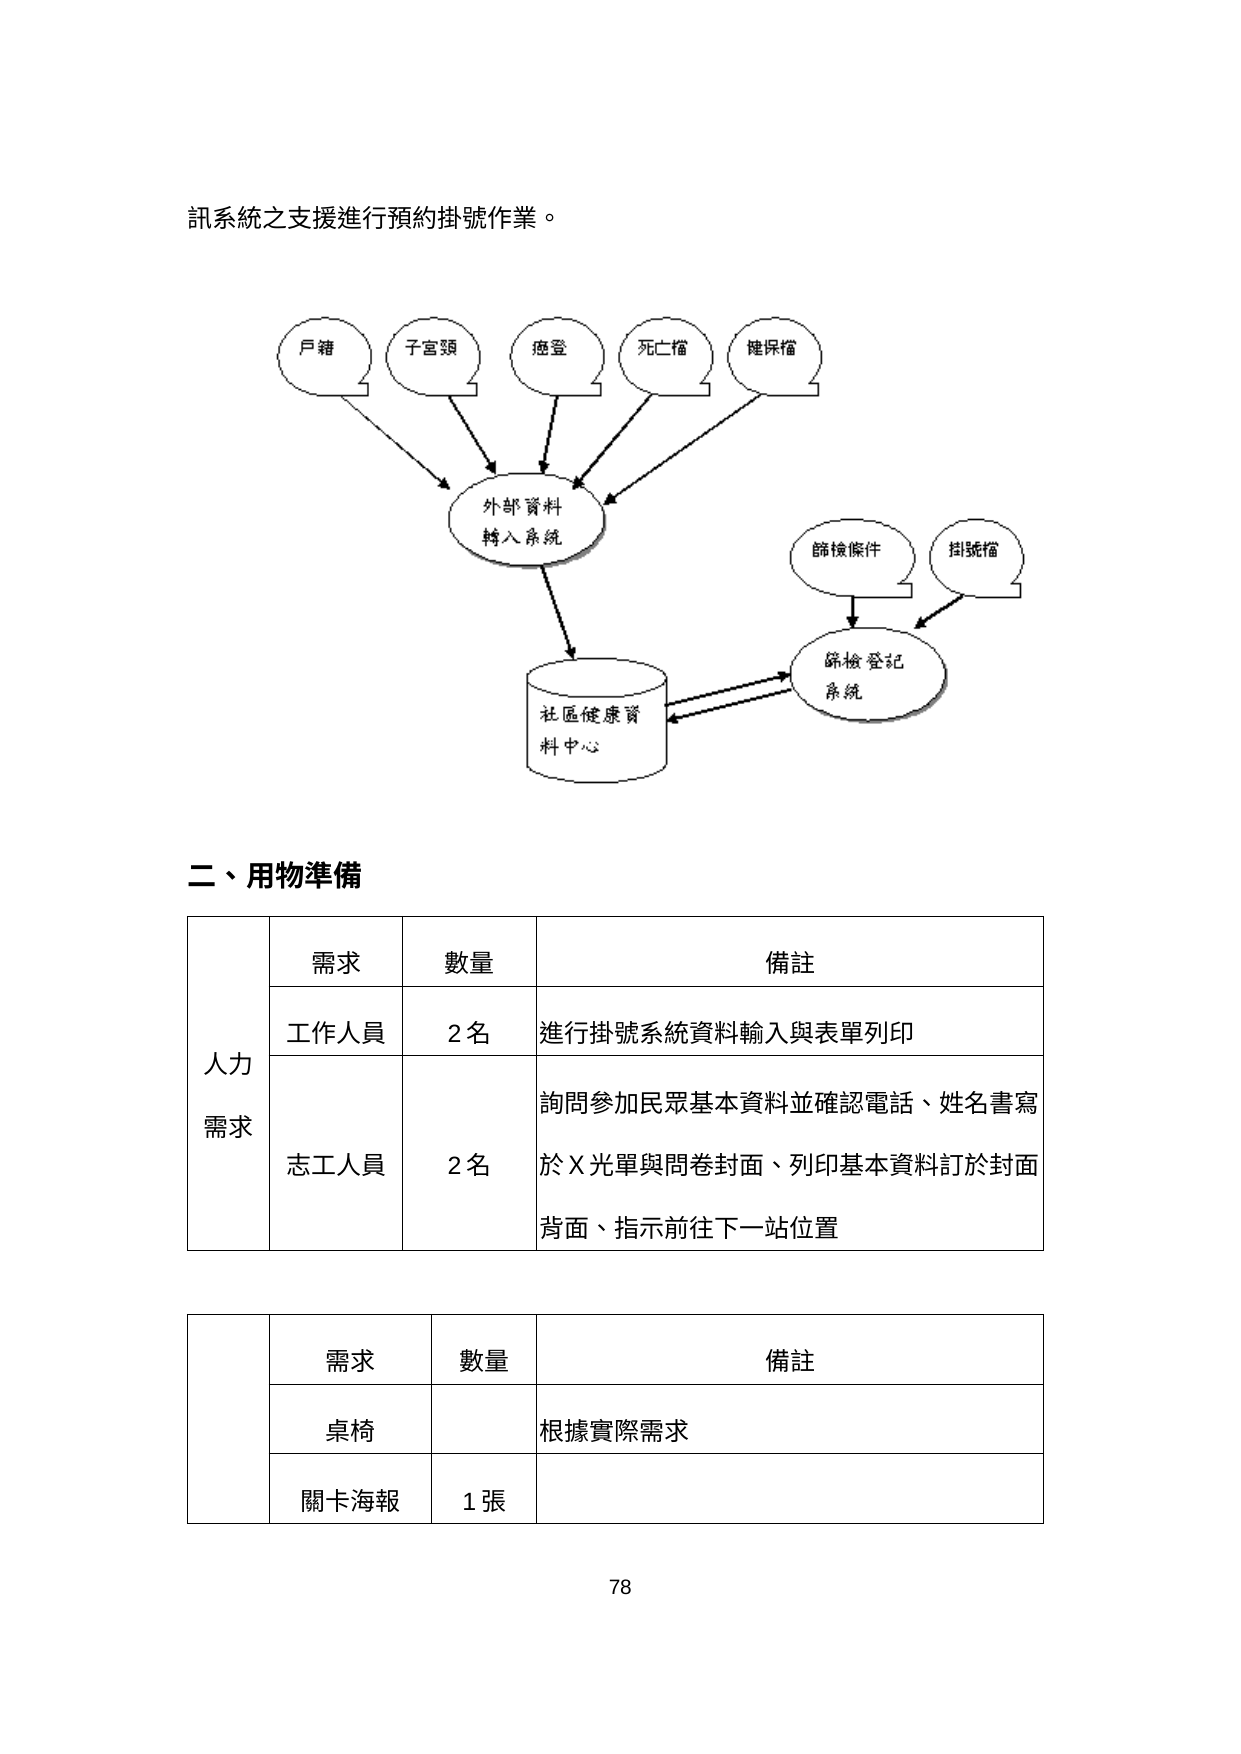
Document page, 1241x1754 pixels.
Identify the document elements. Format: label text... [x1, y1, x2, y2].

table_header 人力 需求 [188, 917, 269, 1250]
table_header 備註 [537, 1315, 1043, 1383]
table_header 需求 [270, 917, 402, 986]
table_header 需求 [270, 1315, 431, 1383]
table_header 數量 [432, 1315, 536, 1383]
table_cell 關卡海報 [270, 1454, 431, 1523]
table_cell 2名 [403, 1056, 536, 1250]
table_cell [537, 1454, 1043, 1523]
table_cell [432, 1385, 536, 1453]
table_header 備註 [537, 917, 1043, 986]
text 二、用物準備 [187, 832, 1053, 895]
table_cell 進行掛號系統資料輸入與表單列印 [537, 987, 1043, 1055]
table_cell 詢問參加民眾基本資料並確認電話、姓名書寫於Ｘ光單與問卷封面、列印基本資料訂於封面背面、指示前往下一站位置 [537, 1056, 1043, 1250]
table_header [188, 1315, 269, 1523]
text 訊系統之支援進行預約掛號作業。 [187, 175, 1053, 237]
table_cell 1張 [432, 1454, 536, 1523]
table_header 數量 [403, 917, 536, 986]
table_cell 2名 [403, 987, 536, 1055]
table_cell 志工人員 [270, 1056, 402, 1250]
table_cell 桌椅 [270, 1385, 431, 1453]
table_cell 根據實際需求 [537, 1385, 1043, 1453]
table_cell 工作人員 [270, 987, 402, 1055]
